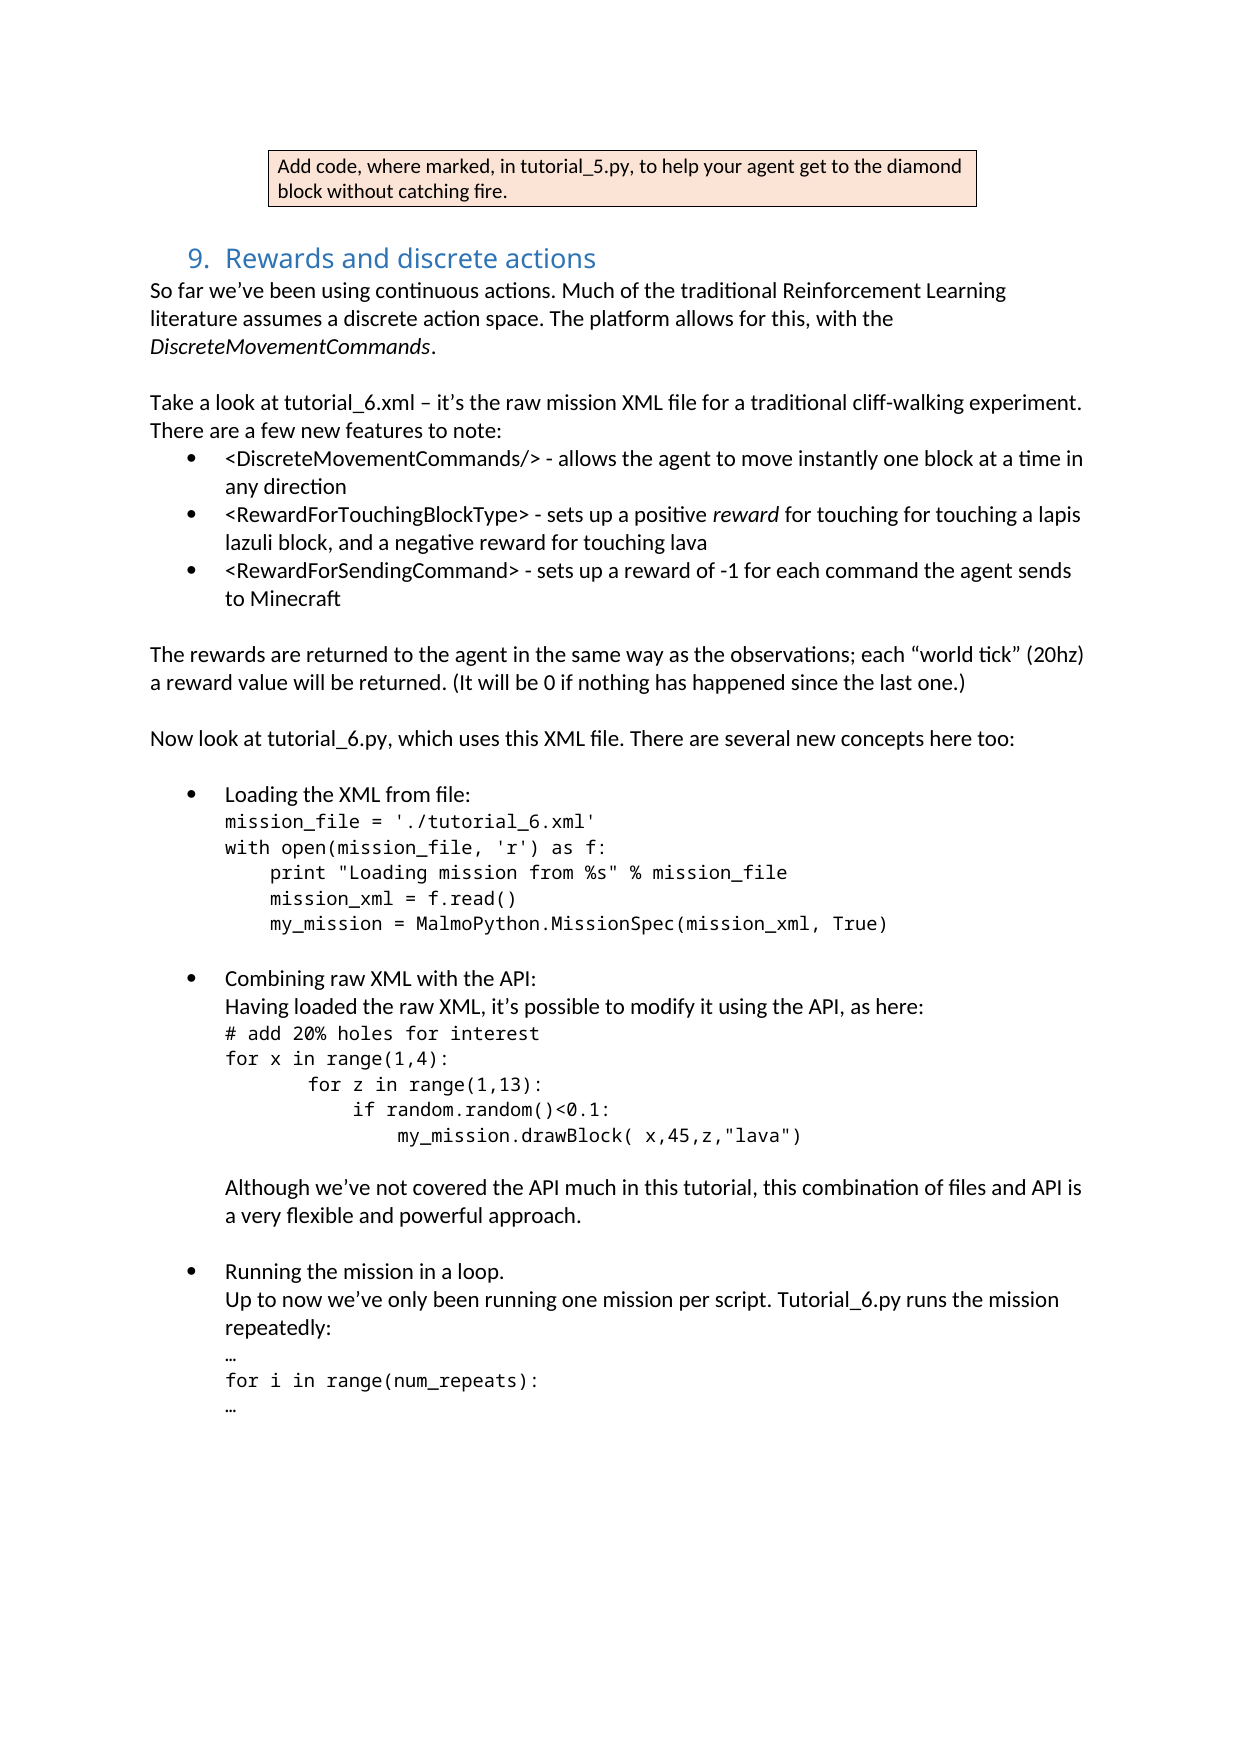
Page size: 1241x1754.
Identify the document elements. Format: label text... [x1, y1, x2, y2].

text with open(mission_file, 'r') as f: [225, 834, 1090, 859]
text if random.random()<0.1: [262, 1097, 1090, 1122]
text mission_xml = f.read() [225, 885, 1090, 911]
list <RewardForSendingCommand> - sets up a reward of -1 for each command the agent sends to Minecraft [187, 556, 1090, 612]
subtitle Rewards and discrete actions [187, 239, 1090, 276]
list Running the mission in a loop. Up to now we’ve only been running one mission per script. Tutorial_6.py runs the mission repeatedly: … for i in range(num_repeats): … [187, 1257, 1090, 1418]
text for x in range(1,4): [225, 1046, 1090, 1071]
text So far we’ve been using continuous actions. Much of the traditional Reinforcement Learning literature assumes a discrete action space. The platform allows for this, with the DiscreteMovementCommands. [150, 276, 1090, 360]
text The rewards are returned to the agent in the same way as the observations; each “world tick” (20hz) a reward value will be returned. (It will be 0 if nothing has happened since the last one.) [150, 640, 1090, 696]
list <RewardForTouchingBlockType> - sets up a positive reward for touching for touching a lapis lazuli block, and a negative reward for touching lava [187, 500, 1090, 556]
text for z in range(1,13): [262, 1071, 1090, 1097]
text Add code, where marked, in tutorial_5.py, to help your agent get to the diamond block without catching fire. [269, 151, 976, 206]
text Although we’ve not covered the API much in this tutorial, this combination of files and API is a very flexible and powerful approach. [225, 1173, 1090, 1229]
list Loading the XML from file: mission_file = './tutorial_6.xml' [187, 781, 1090, 834]
list Combining raw XML with the API: Having loaded the raw XML, it’s possible to modify it using the API, as here: # add 20% holes for interest [187, 964, 1090, 1046]
text print "Loading mission from %s" % mission_file [225, 859, 1090, 885]
text Take a look at tutorial_6.xml – it’s the raw mission XML file for a traditional cliff-walking experiment. There are a few new features to note: [150, 388, 1090, 444]
text my_mission.drawBlock( x,45,z,"lava") [262, 1122, 1090, 1148]
list <DiscreteMovementCommands/> - allows the agent to move instantly one block at a time in any direction [187, 444, 1090, 500]
text my_mission = MalmoPython.MissionSpec(mission_xml, True) [225, 911, 1090, 936]
text Now look at tutorial_6.py, which uses this XML file. There are several new concepts here too: [150, 724, 1090, 752]
